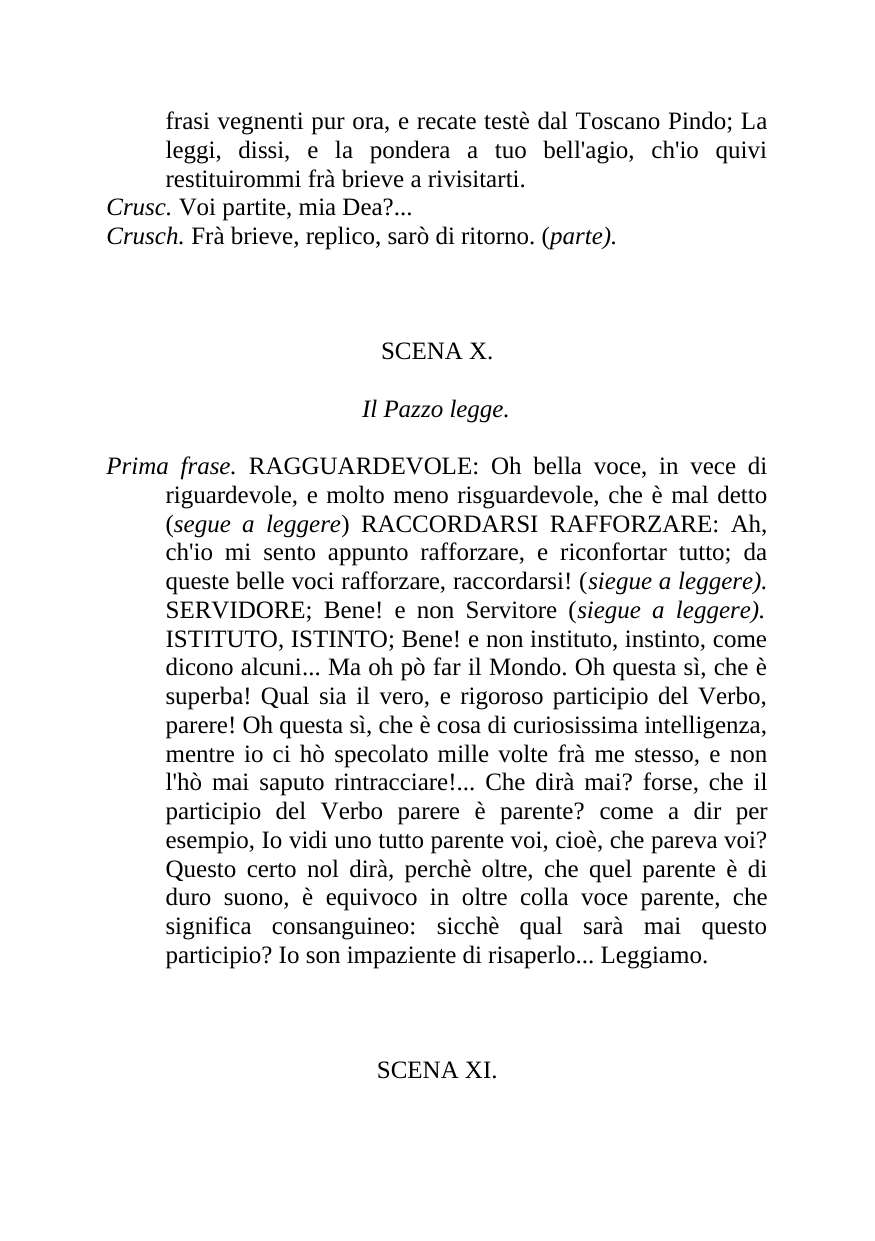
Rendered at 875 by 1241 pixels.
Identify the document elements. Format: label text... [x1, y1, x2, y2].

text Crusc. Voi partite, mia Dea?... [106, 192, 768, 221]
text Il Pazzo legge. [106, 394, 768, 422]
text Prima frase. RAGGUARDEVOLE: Oh bella voce, in vece di riguardevole, e molto meno risguardevole, che è mal detto (segue a leggere) RACCORDARSI RAFFORZARE: Ah, ch'io mi sento appunto rafforzare, e riconfortar tutto; da queste belle voci rafforzare, raccordarsi! (siegue a leggere). SERVIDORE; Bene! e non Servitore (siegue a leggere). ISTITUTO, ISTINTO; Bene! e non instituto, instinto, come dicono alcuni... Ma oh pò far il Mondo. Oh questa sì, che è superba! Qual sia il vero, e rigoroso participio del Verbo, parere! Oh questa sì, che è cosa di curiosissima intelligenza, mentre io ci hò specolato mille volte frà me stesso, e non l'hò mai saputo rintracciare!... Che dirà mai? forse, che il participio del Verbo parere è parente? come a dir per esempio, Io vidi uno tutto parente voi, cioè, che pareva voi? Questo certo nol dirà, perchè oltre, che quel parente è di duro suono, è equivoco in oltre colla voce parente, che significa consanguineo: sicchè qual sarà mai questo participio? Io son impaziente di risaperlo... Leggiamo. [106, 451, 768, 969]
text frasi vegnenti pur ora, e recate testè dal Toscano Pindo; La leggi, dissi, e la pondera a tuo bell'agio, ch'io quivi restituirommi frà brieve a rivisitarti. [106, 106, 768, 192]
text SCENA XI. [106, 1055, 768, 1084]
text SCENA X. [106, 336, 768, 365]
text Crusch. Frà brieve, replico, sarò di ritorno. (parte). [106, 221, 768, 250]
